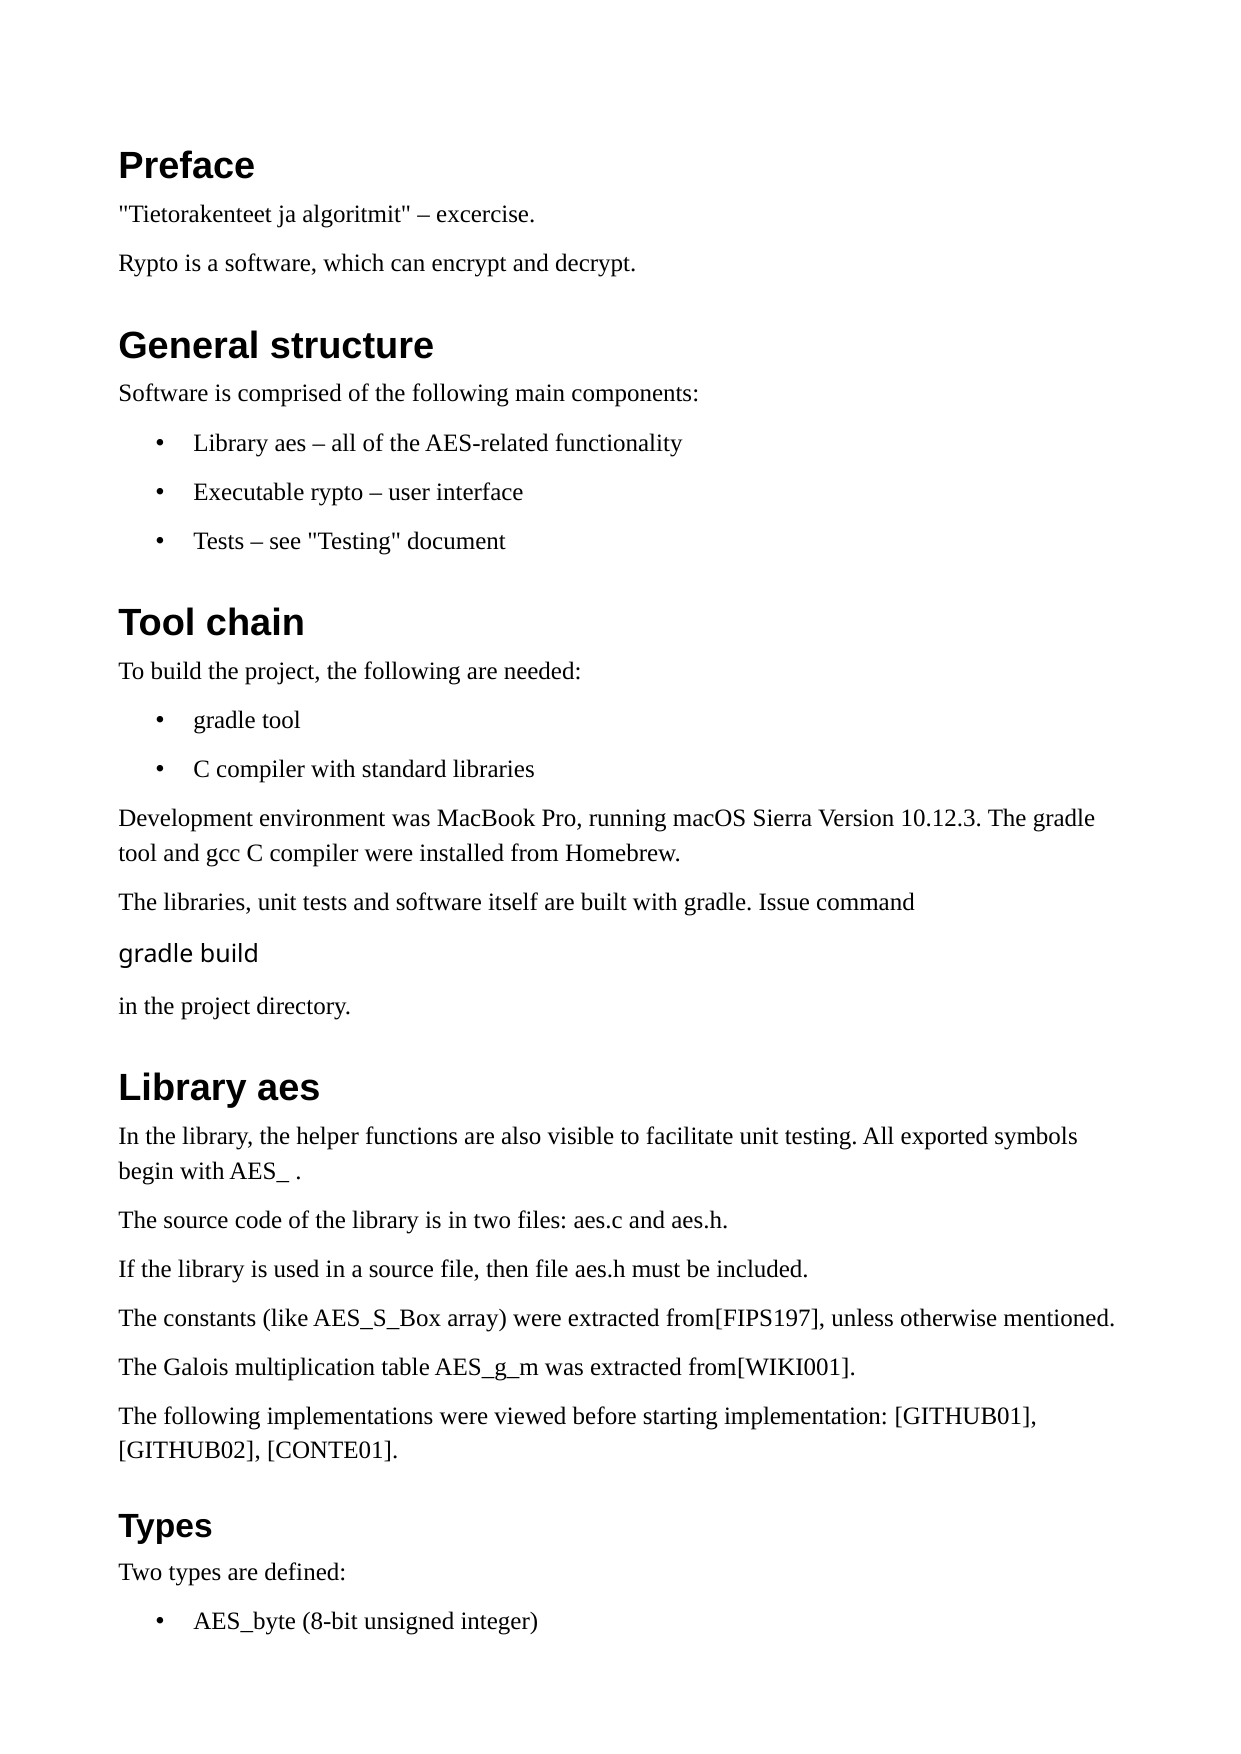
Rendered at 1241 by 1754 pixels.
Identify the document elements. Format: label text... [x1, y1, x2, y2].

subtitle Preface [118, 143, 1122, 187]
text The Galois multiplication table AES_g_m was extracted from[WIKI001]. [118, 1352, 1122, 1381]
text Two types are defined: [118, 1557, 1122, 1585]
list Executable rypto – user interface [156, 477, 1122, 505]
list C compiler with standard libraries [156, 754, 1122, 783]
text Rypto is a software, which can encrypt and decrypt. [118, 248, 1122, 277]
text Development environment was MacBook Pro, running macOS Sierra Version 10.12.3. The gradle tool and gcc C compiler were installed from Homebrew. [118, 803, 1122, 866]
text in the project directory. [118, 991, 1122, 1020]
text "Tietorakenteet ja algoritmit" – excercise. [118, 199, 1122, 228]
text If the library is used in a source file, then file aes.h must be included. [118, 1254, 1122, 1283]
text Software is comprised of the following main components: [118, 378, 1122, 407]
text In the library, the helper functions are also visible to facilitate unit testing. All exported symbols begin with AES_ . [118, 1121, 1122, 1184]
list AES_byte (8-bit unsigned integer) [156, 1606, 1122, 1634]
text The following implementations were viewed before starting implementation: [GITHUB01], [GITHUB02], [CONTE01]. [118, 1401, 1122, 1464]
subtitle Library aes [118, 1065, 1122, 1109]
text gradle build [118, 936, 1122, 970]
subtitle Types [118, 1506, 1122, 1544]
list Library aes – all of the AES-related functionality [156, 428, 1122, 456]
text The libraries, unit tests and software itself are built with gradle. Issue command [118, 887, 1122, 915]
text The source code of the library is in two files: aes.c and aes.h. [118, 1205, 1122, 1234]
list gradle tool [156, 705, 1122, 734]
text The constants (like AES_S_Box array) were extracted from[FIPS197], unless otherwise mentioned. [118, 1303, 1122, 1332]
subtitle General structure [118, 322, 1122, 366]
subtitle Tool chain [118, 600, 1122, 643]
list Tests – see "Testing" document [156, 526, 1122, 554]
text To build the project, the following are needed: [118, 656, 1122, 685]
